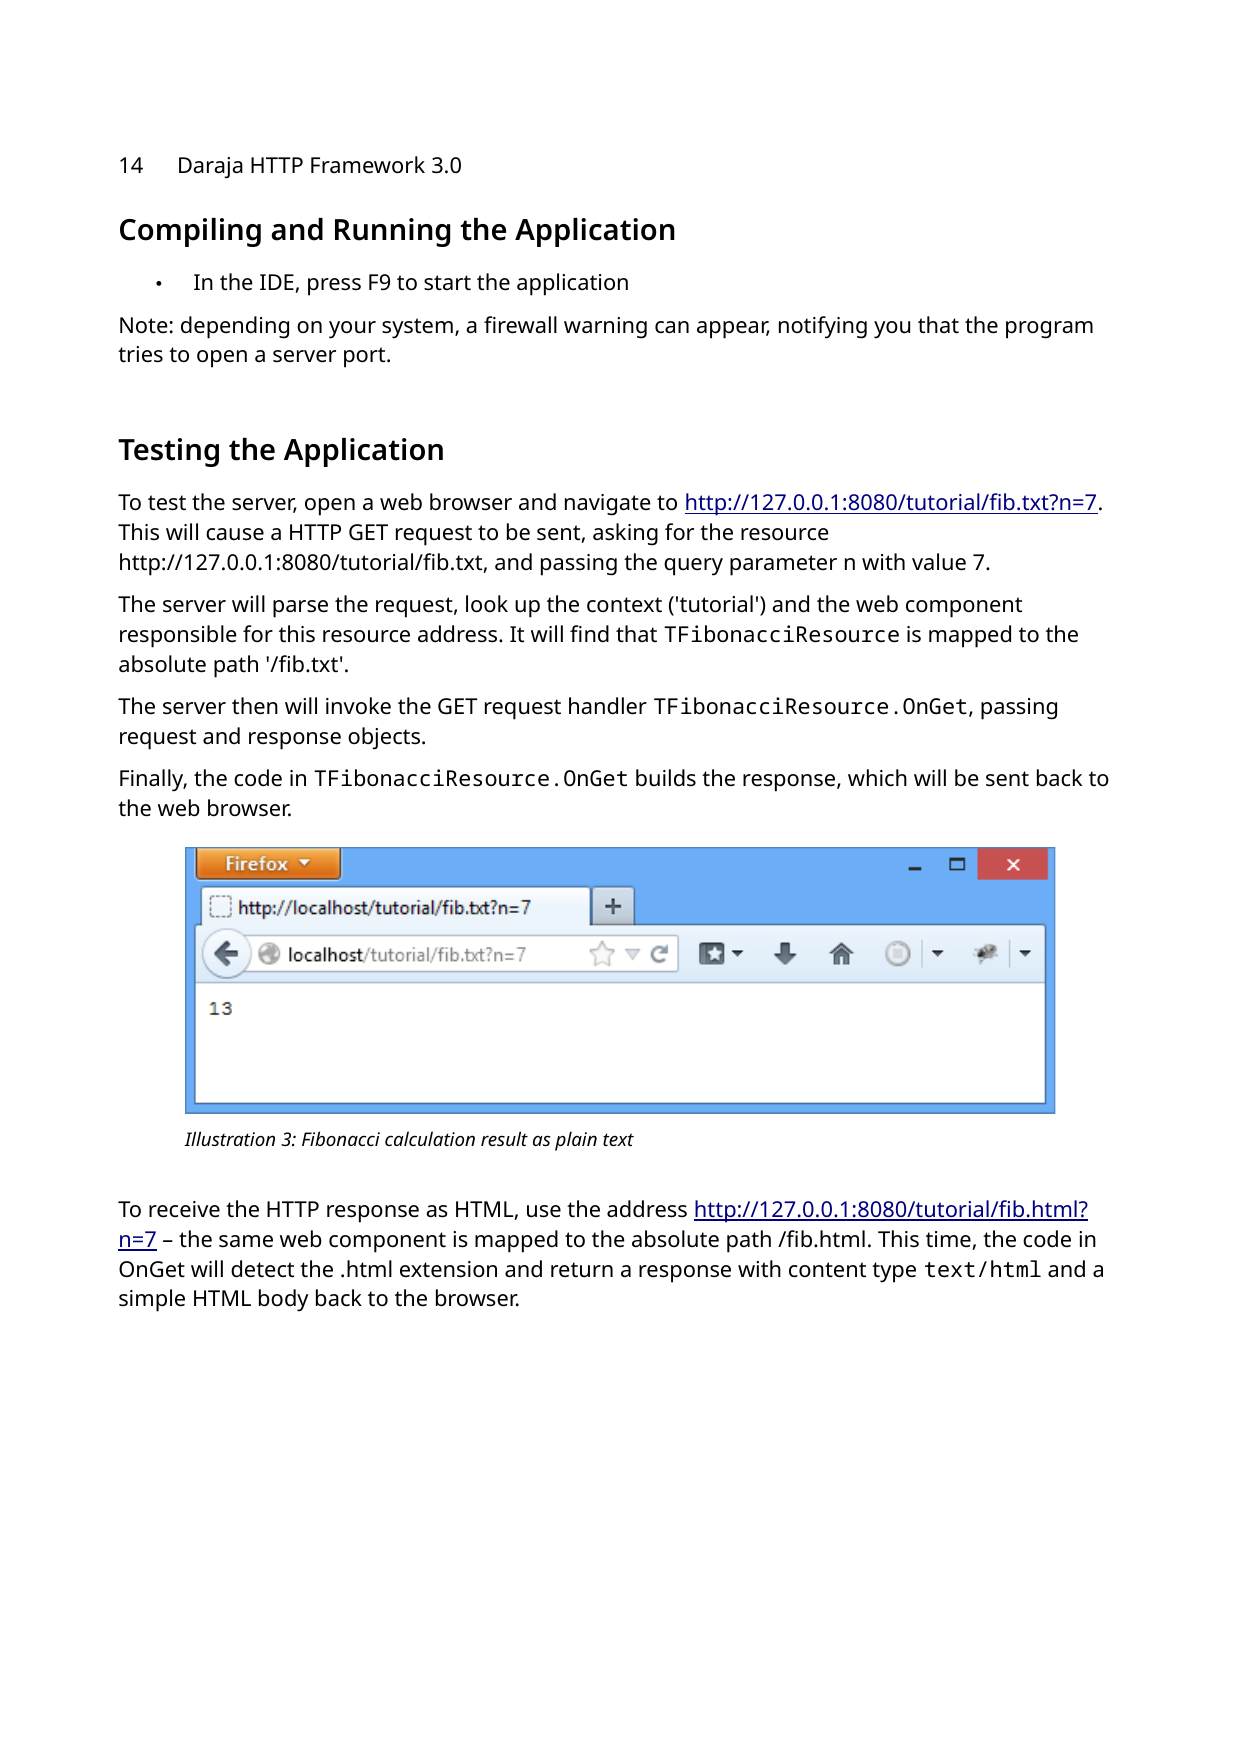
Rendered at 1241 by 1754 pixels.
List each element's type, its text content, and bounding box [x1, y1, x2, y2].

text The server will parse the request, look up the context ('tutorial') and the web component responsible for this resource address. It will find that TFibonacciResource is mapped to the absolute path '/fib.txt'. [118, 589, 1122, 679]
list In the IDE, press F9 to start the application [156, 267, 1122, 297]
subtitle Testing the Application [118, 429, 1122, 469]
text Illustration 3: Fibonacci calculation result as plain text [185, 1114, 1055, 1152]
text Note: depending on your system, a firewall warning can appear, notifying you that the program tries to open a server port. [118, 309, 1122, 369]
text To receive the HTTP response as HTML, use the address http://127.0.0.1:8080/tutorial/fib.html?n=7 – the same web component is mapped to the absolute path /fib.html. This time, the code in OnGet will detect the .html extension and return a response with content type text/html and a simple HTML body back to the browser. [118, 1194, 1122, 1313]
picture [185, 847, 1056, 1114]
text The server then will invoke the GET request handler TFibonacciResource.OnGet, passing request and response objects. [118, 691, 1122, 751]
text To test the server, open a web browser and navigate to http://127.0.0.1:8080/tutorial/fib.txt?n=7. This will cause a HTTP GET request to be sent, asking for the resource http://127.0.0.1:8080/tutorial/fib.txt, and passing the query parameter n with value 7. [118, 487, 1122, 577]
subtitle Compiling and Running the Application [118, 209, 1122, 249]
text Finally, the code in TFibonacciResource.OnGet builds the response, which will be sent back to the web browser. [118, 763, 1122, 823]
